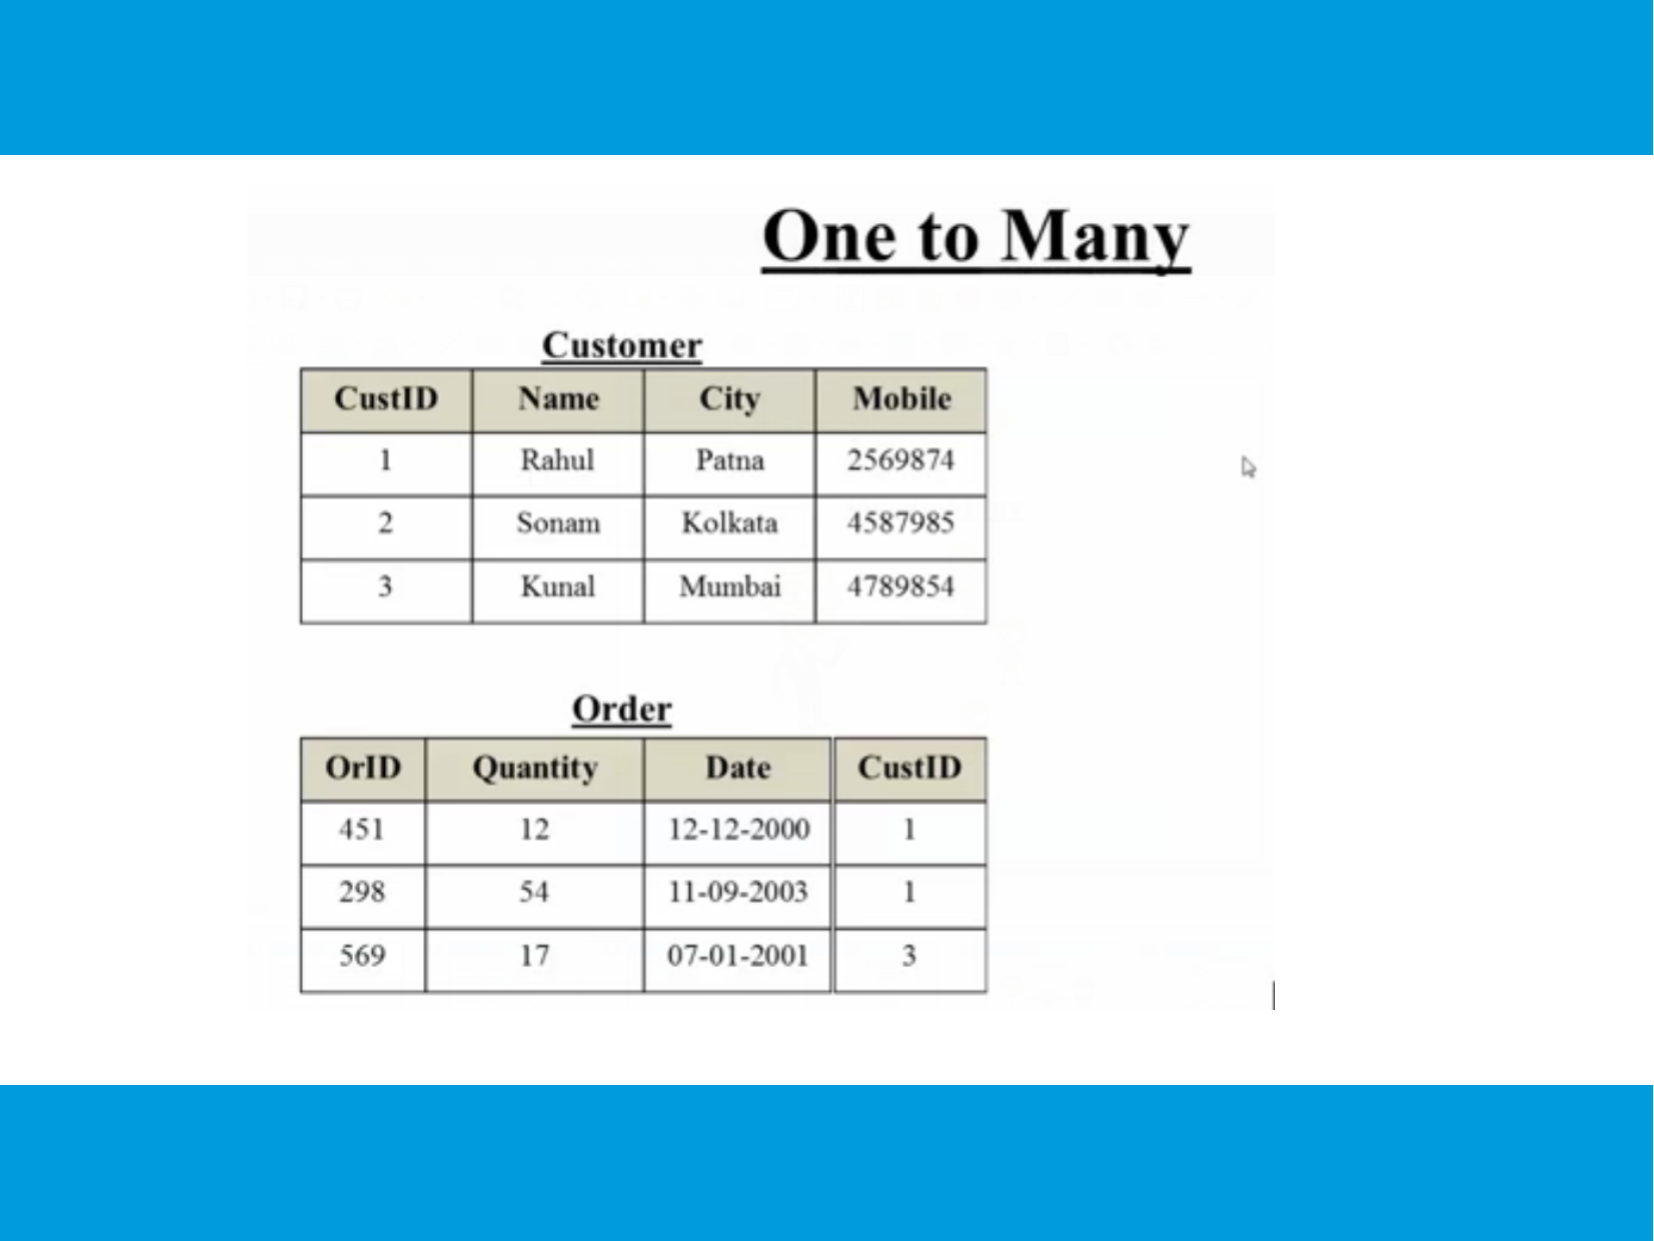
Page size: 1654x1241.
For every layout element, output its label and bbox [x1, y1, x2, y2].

picture [247, 184, 1275, 1010]
